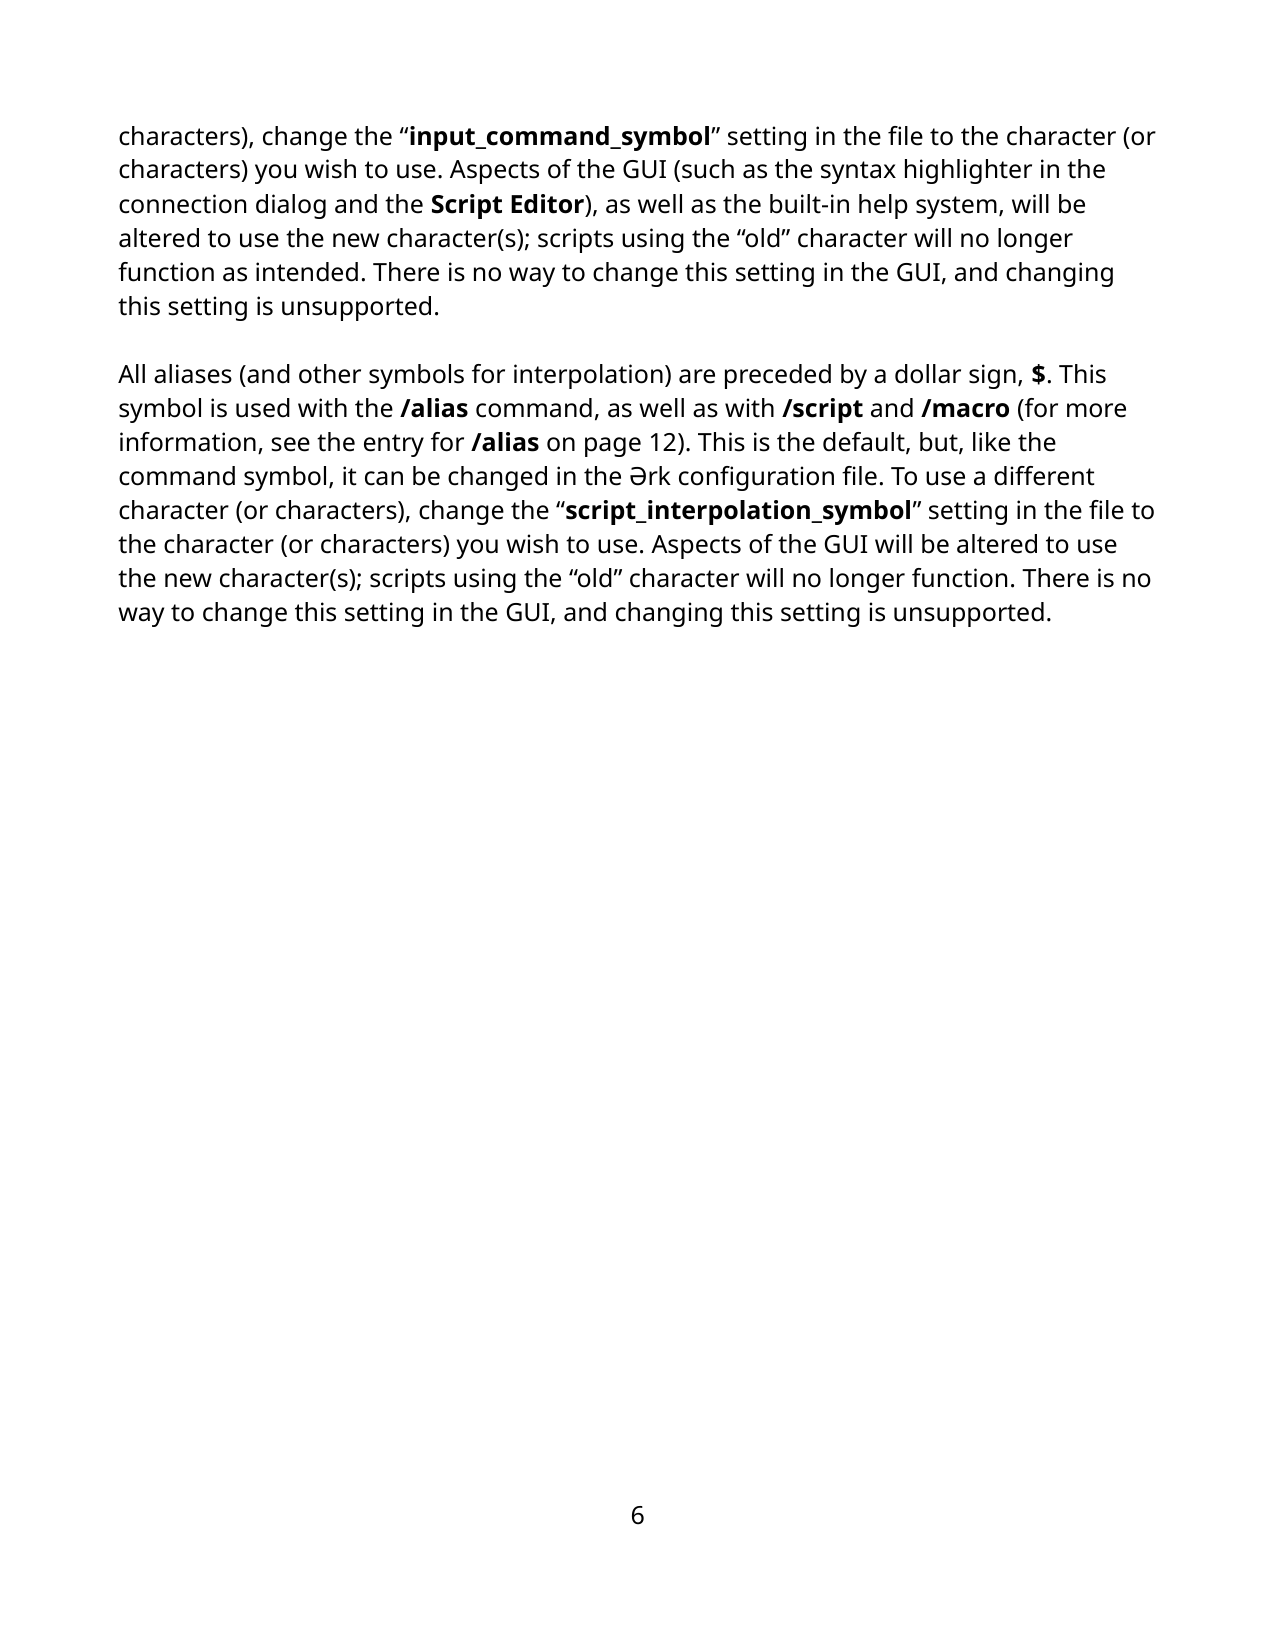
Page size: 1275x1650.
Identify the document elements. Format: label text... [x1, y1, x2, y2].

text characters), change the “input_command_symbol” setting in the file to the character (or characters) you wish to use. Aspects of the GUI (such as the syntax highlighter in the connection dialog and the Script Editor), as well as the built-in help system, will be altered to use the new character(s); scripts using the “old” character will no longer function as intended. There is no way to change this setting in the GUI, and changing this setting is unsupported. [118, 118, 1157, 322]
text All aliases (and other symbols for interpolation) are preceded by a dollar sign, $. This symbol is used with the /alias command, as well as with /script and /macro (for more information, see the entry for /alias on page 12). This is the default, but, like the command symbol, it can be changed in the Ərk configuration file. To use a different character (or characters), change the “script_interpolation_symbol” setting in the file to the character (or characters) you wish to use. Aspects of the GUI will be altered to use the new character(s); scripts using the “old” character will no longer function. There is no way to change this setting in the GUI, and changing this setting is unsupported. [118, 357, 1157, 629]
